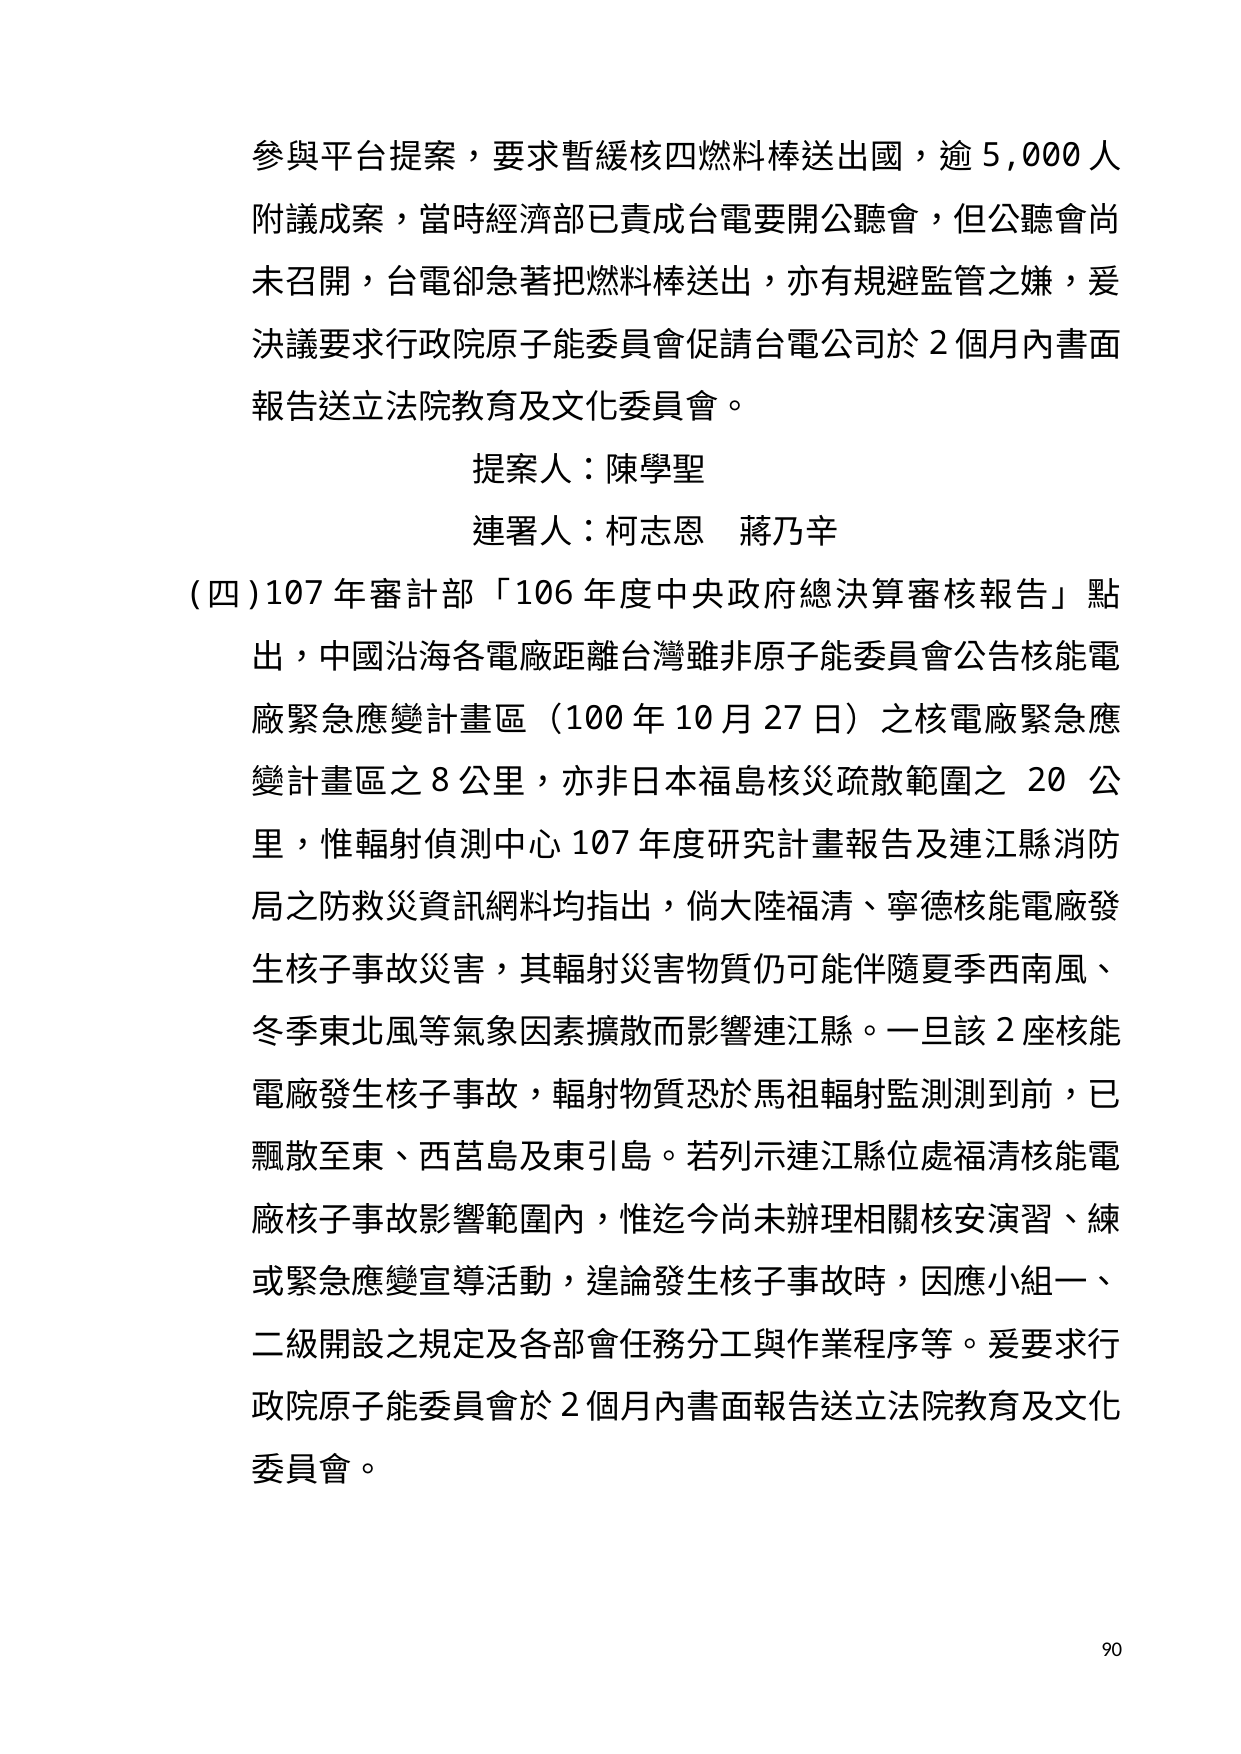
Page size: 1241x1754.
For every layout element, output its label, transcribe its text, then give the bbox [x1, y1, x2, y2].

text (四)107年審計部「106年度中央政府總決算審核報告」點出，中國沿海各電廠距離台灣雖非原子能委員會公告核能電廠緊急應變計畫區（100年10月27日）之核電廠緊急應變計畫區之8公里，亦非日本福島核災疏散範圍之 20 公里，惟輻射偵測中心107年度研究計畫報告及連江縣消防局之防救災資訊網料均指出，倘大陸福清、寧德核能電廠發生核子事故災害，其輻射災害物質仍可能伴隨夏季西南風、冬季東北風等氣象因素擴散而影響連江縣。一旦該2座核能電廠發生核子事故，輻射物質恐於馬祖輻射監測測到前，已飄散至東、西莒島及東引島。若列示連江縣位處福清核能電廠核子事故影響範圍內，惟迄今尚未辦理相關核安演習、練或緊急應變宣導活動，遑論發生核子事故時，因應小組一、二級開設之規定及各部會任務分工與作業程序等。爰要求行政院原子能委員會於2個月內書面報告送立法院教育及文化委員會。 [185, 550, 1122, 1487]
text 參與平台提案，要求暫緩核四燃料棒送出國，逾5,000人附議成案，當時經濟部已責成台電要開公聽會，但公聽會尚未召開，台電卻急著把燃料棒送出，亦有規避監管之嫌，爰決議要求行政院原子能委員會促請台電公司於2個月內書面報告送立法院教育及文化委員會。 [185, 112, 1122, 425]
text 提案人：陳學聖 [472, 425, 1122, 487]
text 連署人：柯志恩 蔣乃辛 [472, 487, 1122, 550]
